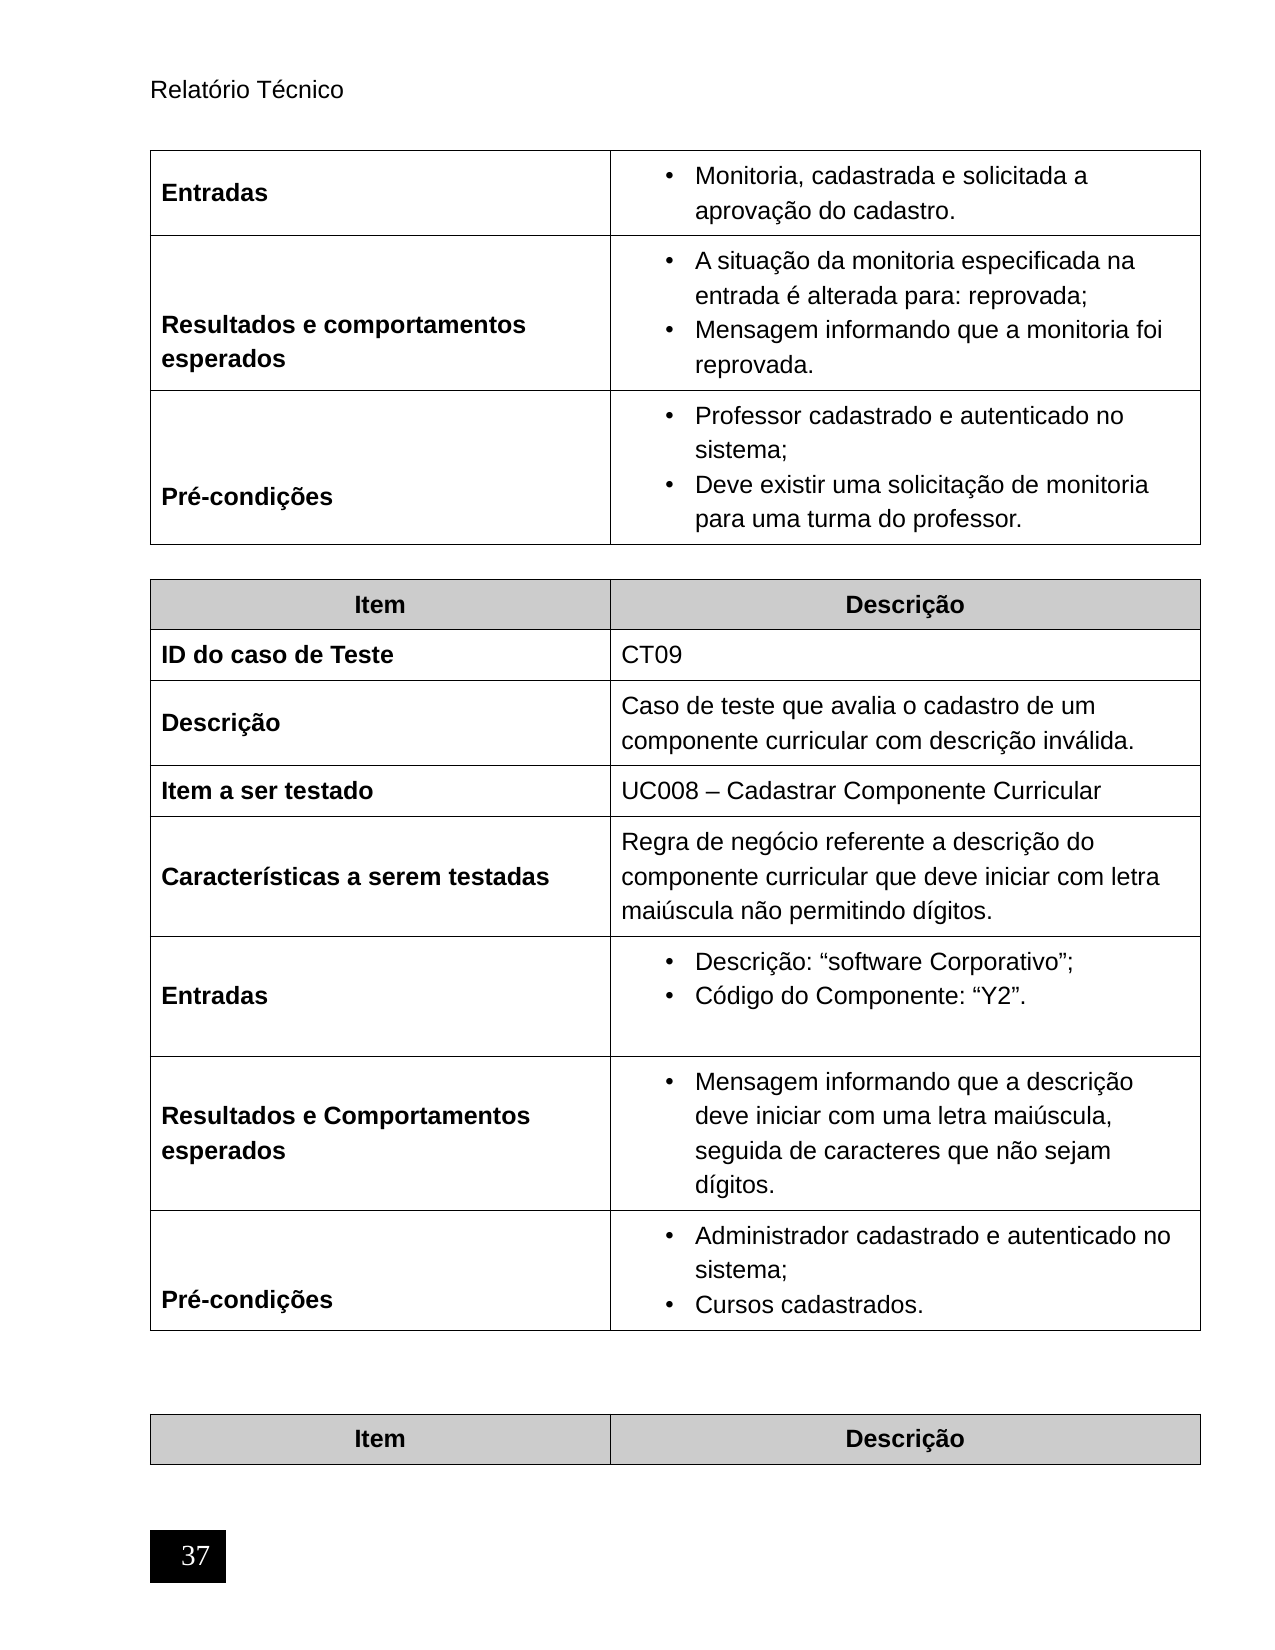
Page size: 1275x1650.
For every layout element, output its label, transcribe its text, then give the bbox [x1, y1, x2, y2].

table_header Descrição [611, 580, 1200, 629]
table_cell Descrição: “software Corporativo”; Código do Componente: “Y2”. [611, 937, 1200, 1056]
table_cell Características a serem testadas [151, 817, 610, 936]
table_cell Item a ser testado [151, 766, 610, 816]
table_header Item [151, 1415, 610, 1464]
table_cell Administrador cadastrado e autenticado no sistema; Cursos cadastrados. [611, 1211, 1200, 1330]
table_cell Pré-condições [151, 391, 610, 544]
table_cell ID do caso de Teste [151, 630, 610, 680]
table_cell Caso de teste que avalia o cadastro de um componente curricular com descrição inválida. [611, 681, 1200, 765]
table_cell Entradas [151, 937, 610, 1056]
table_cell Regra de negócio referente a descrição do componente curricular que deve iniciar com letra maiúscula não permitindo dígitos. [611, 817, 1200, 936]
table_cell A situação da monitoria especificada na entrada é alterada para: reprovada; Mensagem informando que a monitoria foi reprovada. [611, 236, 1200, 390]
table_cell Professor cadastrado e autenticado no sistema; Deve existir uma solicitação de monitoria para uma turma do professor. [611, 391, 1200, 544]
table_header Descrição [611, 1415, 1200, 1464]
table_cell Resultados e Comportamentos esperados [151, 1057, 610, 1210]
table_cell Pré-condições [151, 1211, 610, 1330]
table_cell Entradas [151, 151, 610, 235]
table_cell Mensagem informando que a descrição deve iniciar com uma letra maiúscula, seguida de caracteres que não sejam dígitos. [611, 1057, 1200, 1210]
table_cell UC008 – Cadastrar Componente Curricular [611, 766, 1200, 816]
table_cell Descrição [151, 681, 610, 765]
table_cell CT09 [611, 630, 1200, 680]
table_header Item [151, 580, 610, 629]
table_cell Monitoria, cadastrada e solicitada a aprovação do cadastro. [611, 151, 1200, 235]
table_cell Resultados e comportamentos esperados [151, 236, 610, 390]
